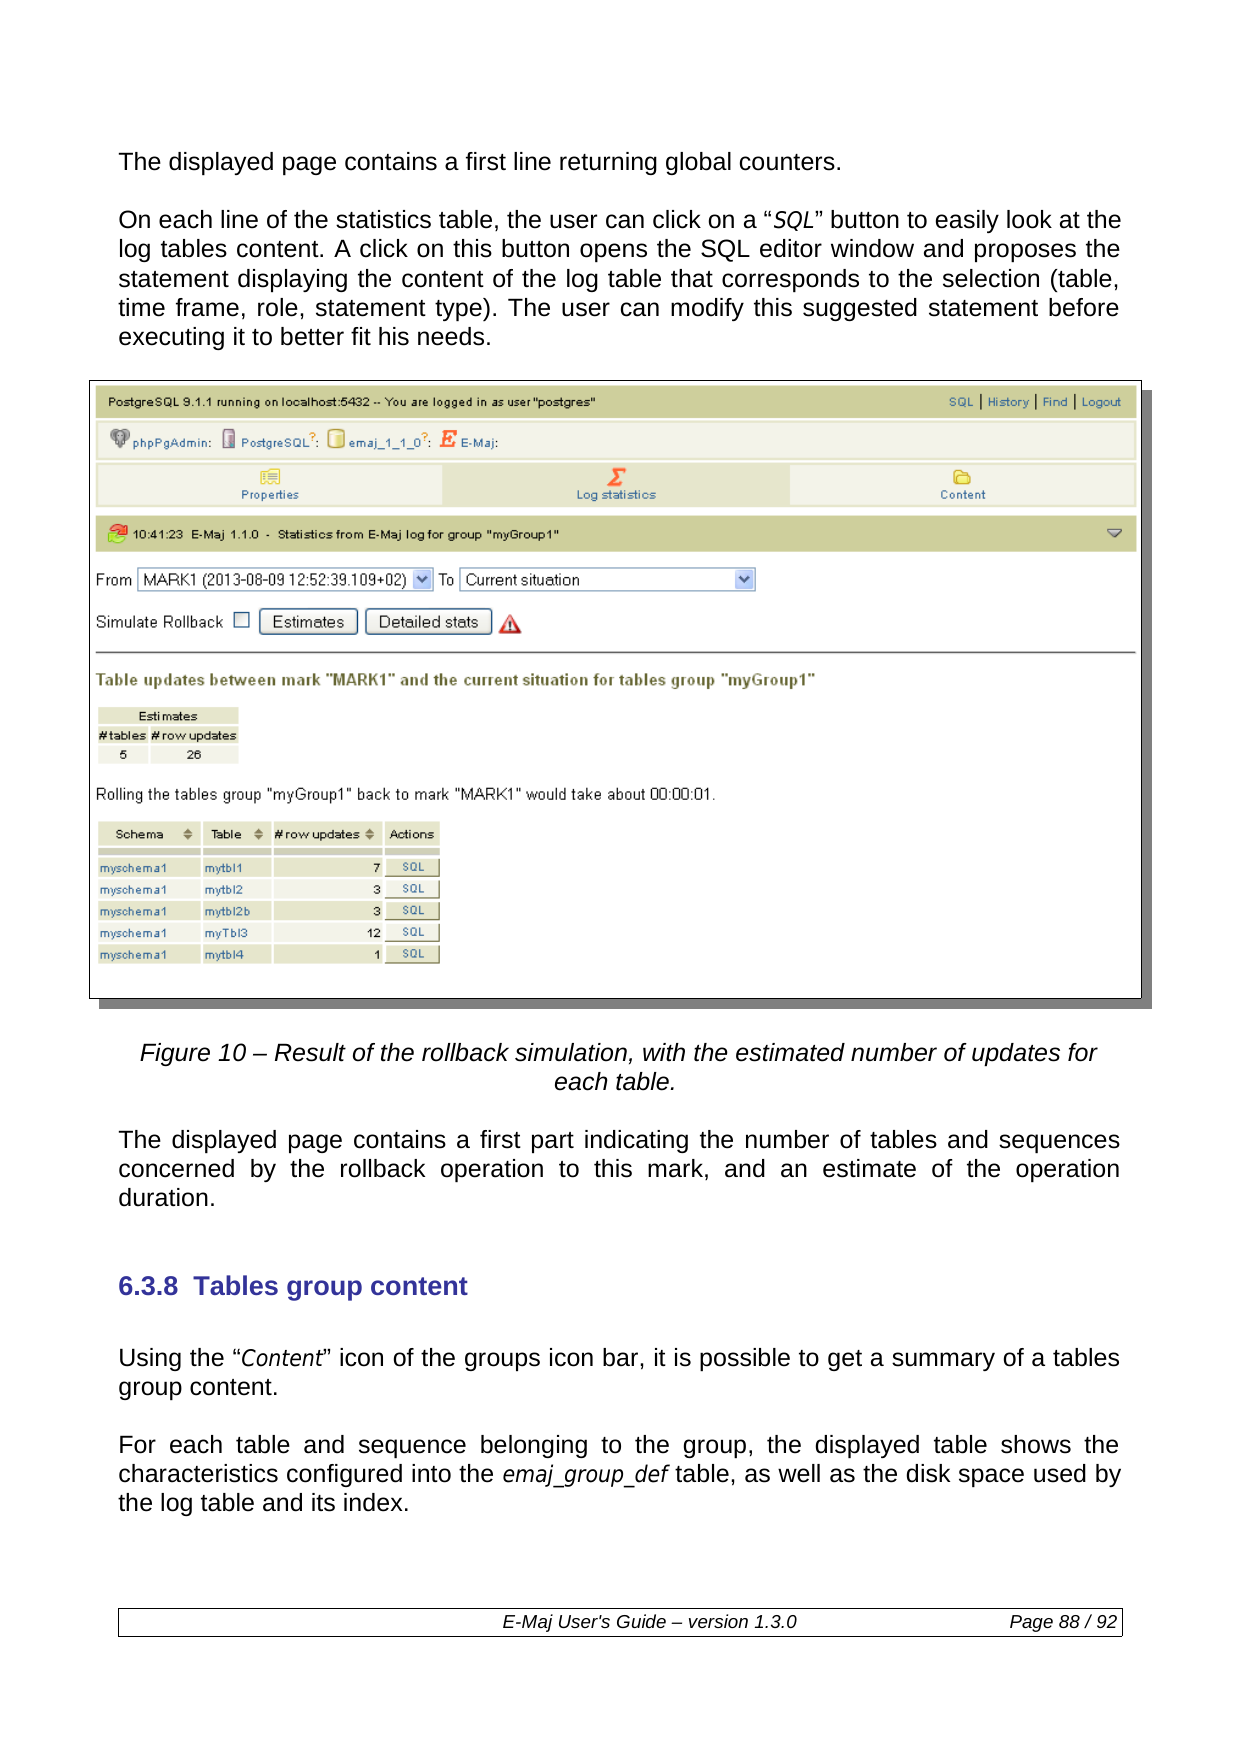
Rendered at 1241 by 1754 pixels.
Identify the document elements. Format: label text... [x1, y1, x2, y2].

text The displayed page contains a first part indicating the number of tables and sequences concerned by the rollback operation to this mark, and an estimate of the operation duration. [118, 1125, 1122, 1212]
picture [91, 382, 1138, 995]
text The displayed page contains a first line returning global counters. [118, 147, 1122, 176]
subtitle Tables group content [118, 1270, 1122, 1301]
text On each line of the statistics table, the user can click on a “SQL” button to easily look at the log tables content. A click on this button opens the SQL editor window and proposes the statement displaying the content of the log table that corresponds to the selection (table, time frame, role, statement type). The user can modify this suggested statement before executing it to better fit his needs. [118, 205, 1122, 351]
text Figure 10 – Result of the rollback simulation, with the estimated number of updates for each table. [118, 1038, 1122, 1096]
text For each table and sequence belonging to the group, the displayed table shows the characteristics configured into the emaj_group_def table, as well as the disk space used by the log table and its index. [118, 1430, 1122, 1517]
text Using the “Content” icon of the groups icon bar, it is possible to get a summary of a tables group content. [118, 1343, 1122, 1401]
